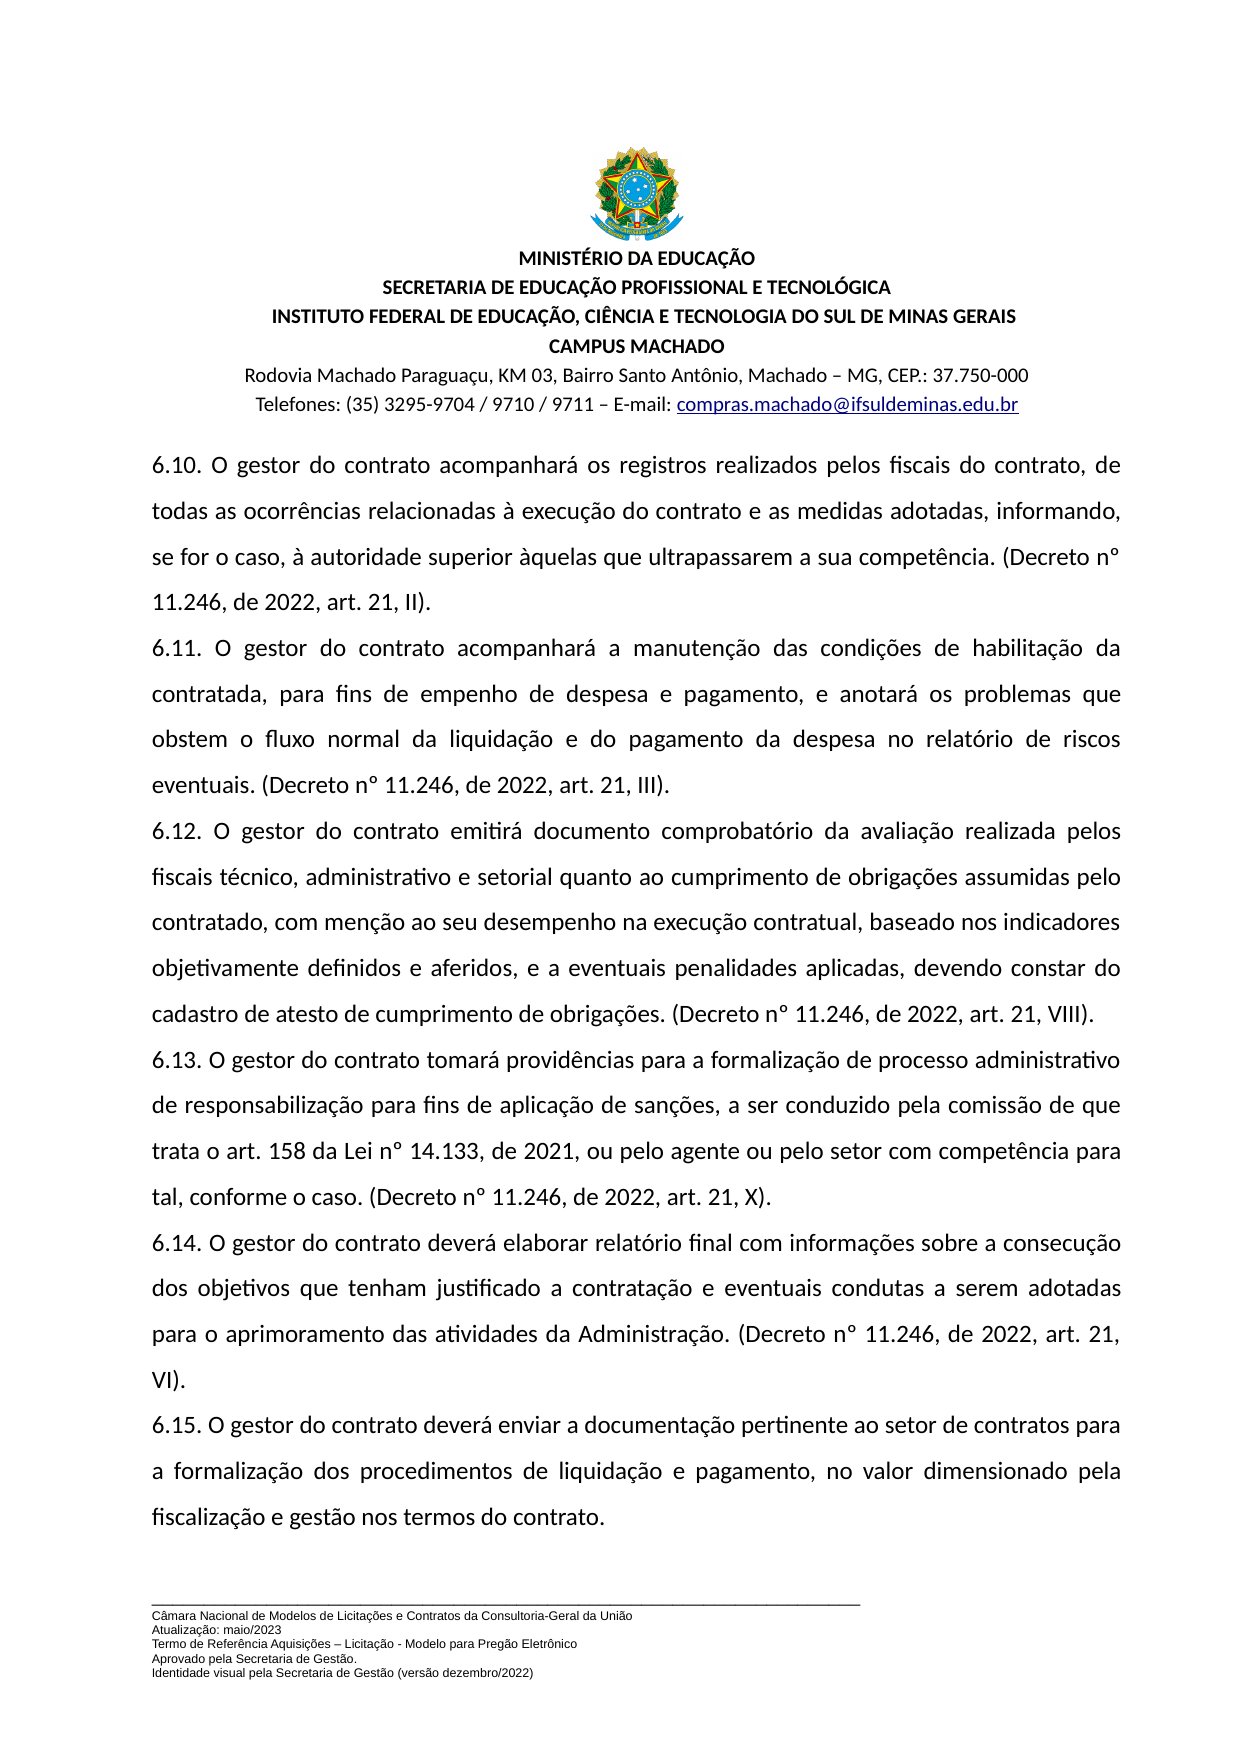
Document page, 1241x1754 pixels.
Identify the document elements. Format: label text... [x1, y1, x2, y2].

text 6.15. O gestor do contrato deverá enviar a documentação pertinente ao setor de contratos para a formalização dos procedimentos de liquidação e pagamento, no valor dimensionado pela fiscalização e gestão nos termos do contrato. [152, 1409, 1122, 1532]
text 6.10. O gestor do contrato acompanhará os registros realizados pelos fiscais do contrato, de todas as ocorrências relacionadas à execução do contrato e as medidas adotadas, informando, se for o caso, à autoridade superior àquelas que ultrapassarem a sua competência. (Decreto nº 11.246, de 2022, art. 21, II). [152, 449, 1122, 617]
picture [652, 219, 684, 241]
text 6.14. O gestor do contrato deverá elaborar relatório final com informações sobre a consecução dos objetivos que tenham justificado a contratação e eventuais condutas a serem adotadas para o aprimoramento das atividades da Administração. (Decreto nº 11.246, de 2022, art. 21, VI). [152, 1227, 1122, 1394]
picture [630, 236, 645, 241]
picture [656, 223, 665, 228]
picture [590, 147, 684, 241]
text 6.13. O gestor do contrato tomará providências para a formalização de processo administrativo de responsabilização para fins de aplicação de sanções, a ser conduzido pela comissão de que trata o art. 158 da Lei nº 14.133, de 2021, ou pelo agente ou pelo setor com competência para tal, conforme o caso. (Decreto nº 11.246, de 2022, art. 21, X). [152, 1044, 1122, 1211]
text 6.12. O gestor do contrato emitirá documento comprobatório da avaliação realizada pelos fiscais técnico, administrativo e setorial quanto ao cumprimento de obrigações assumidas pelo contratado, com menção ao seu desempenho na execução contratual, baseado nos indicadores objetivamente definidos e aferidos, e a eventuais penalidades aplicadas, devendo constar do cadastro de atesto de cumprimento de obrigações. (Decreto nº 11.246, de 2022, art. 21, VIII). [152, 815, 1122, 1028]
text 6.11. O gestor do contrato acompanhará a manutenção das condições de habilitação da contratada, para fins de empenho de despesa e pagamento, e anotará os problemas que obstem o fluxo normal da liquidação e do pagamento da despesa no relatório de riscos eventuais. (Decreto nº 11.246, de 2022, art. 21, III). [152, 632, 1122, 800]
